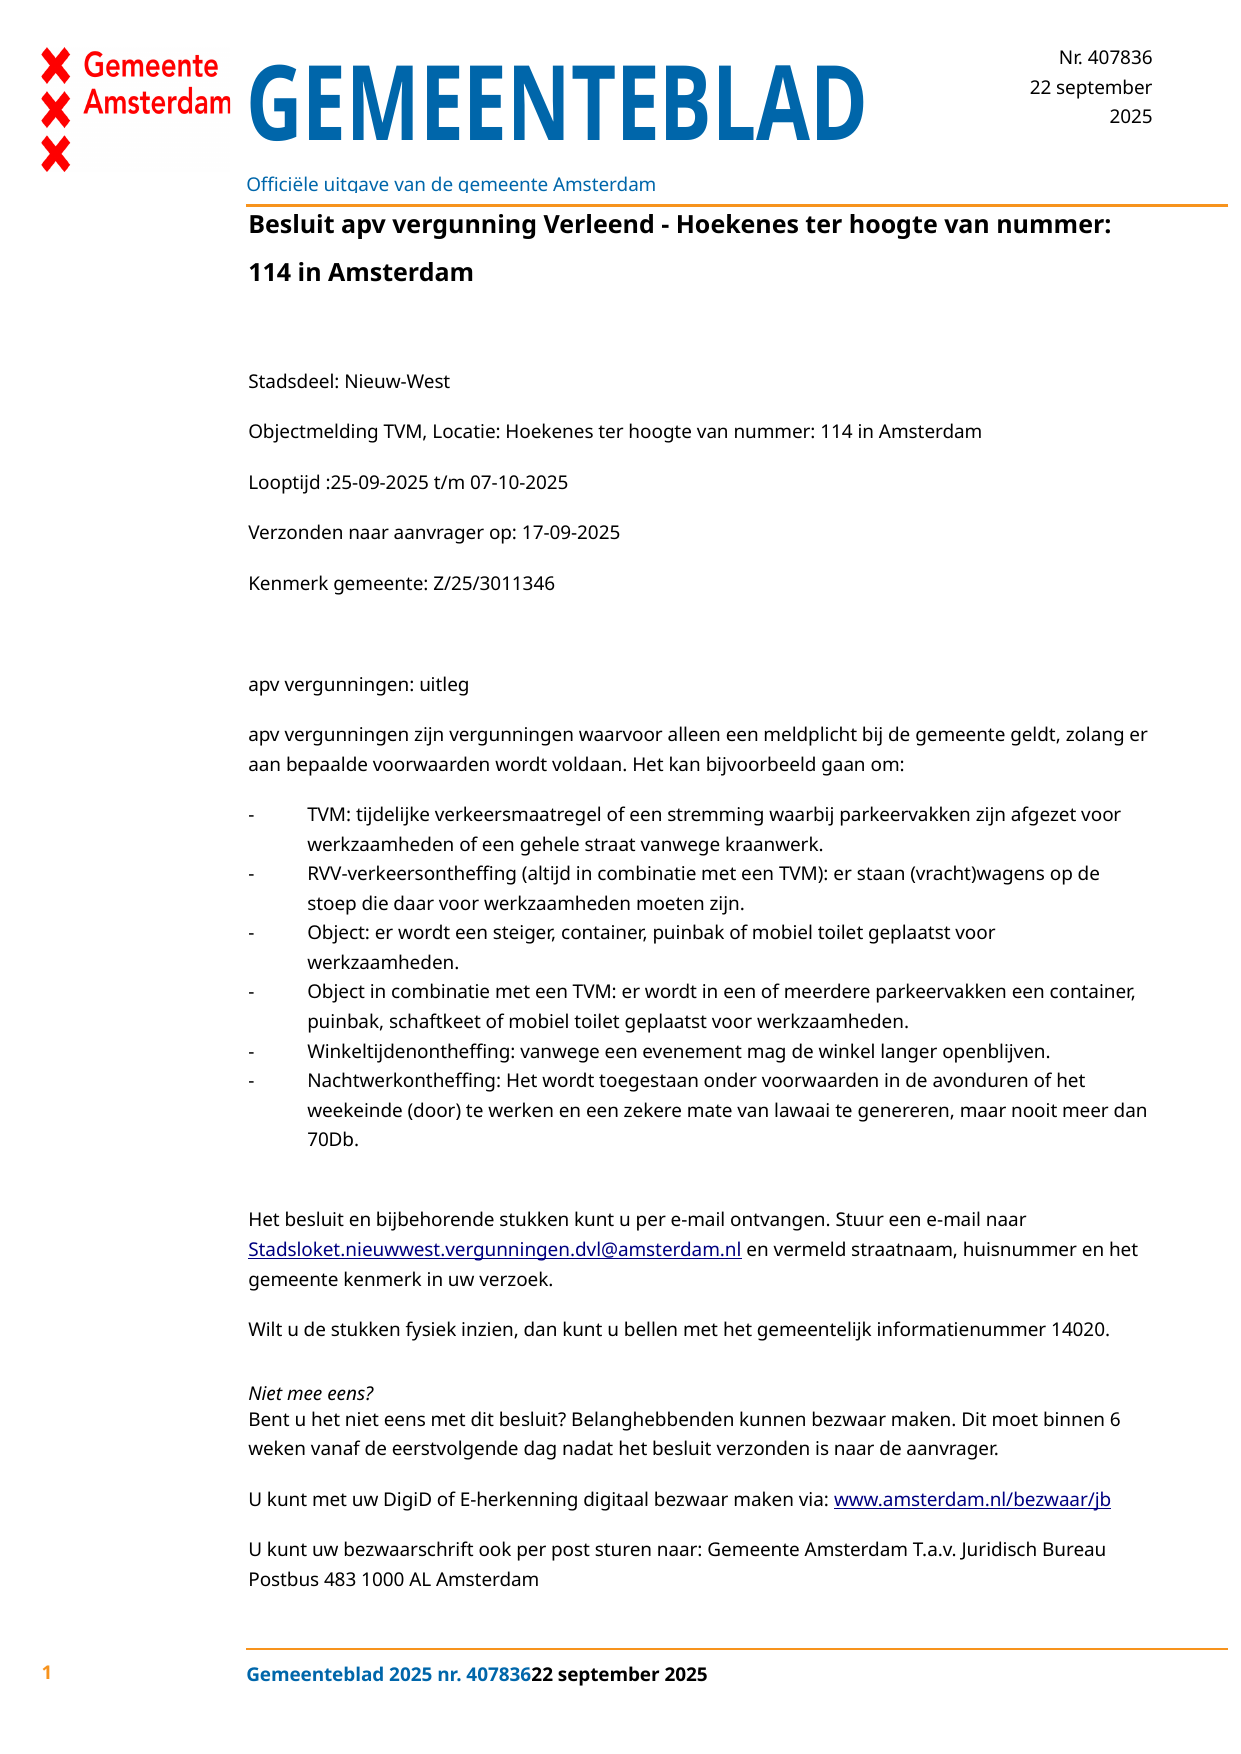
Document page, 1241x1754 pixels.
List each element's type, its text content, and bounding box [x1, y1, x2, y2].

text Het besluit en bijbehorende stukken kunt u per e-mail ontvangen. Stuur een e-mail naar Stadsloket.nieuwwest.vergunningen.dvl@amsterdam.nl en vermeld straatnaam, huisnummer en het gemeente kenmerk in uw verzoek. [248, 1207, 1152, 1292]
text Objectmelding TVM, Locatie: Hoekenes ter hoogte van nummer: 114 in Amsterdam [248, 419, 1152, 444]
text Besluit apv vergunning Verleend - Hoekenes ter hoogte van nummer: 114 in Amsterdam [248, 207, 1152, 288]
list Object: er wordt een steiger, container, puinbak of mobiel toilet geplaatst voor werkzaamheden. [248, 919, 1152, 975]
text apv vergunningen: uitleg [248, 671, 1152, 697]
text Stadsdeel: Nieuw-West [248, 368, 1152, 394]
text apv vergunningen zijn vergunningen waarvoor alleen een meldplicht bij de gemeente geldt, zolang er aan bepaalde voorwaarden wordt voldaan. Het kan bijvoorbeeld gaan om: [248, 721, 1152, 777]
text U kunt met uw DigiD of E-herkenning digitaal bezwaar maken via: www.amsterdam.nl/bezwaar/jb [248, 1486, 1152, 1512]
text Wilt u de stukken fysiek inzien, dan kunt u bellen met het gemeentelijk informatienummer 14020. [248, 1316, 1152, 1342]
text Niet mee eens? [248, 1380, 1152, 1406]
text Kenmerk gemeente: Z/25/3011346 [248, 570, 1152, 596]
picture [41, 47, 231, 172]
text U kunt uw bezwaarschrift ook per post sturen naar: Gemeente Amsterdam T.a.v. Juridisch Bureau Postbus 483 1000 AL Amsterdam [248, 1536, 1152, 1592]
list TVM: tijdelijke verkeersmaatregel of een stremming waarbij parkeervakken zijn afgezet voor werkzaamheden of een gehele straat vanwege kraanwerk. [248, 801, 1152, 857]
text Bent u het niet eens met dit besluit? Belanghebbenden kunnen bezwaar maken. Dit moet binnen 6 weken vanaf de eerstvolgende dag nadat het besluit verzonden is naar de aanvrager. [248, 1406, 1152, 1461]
list Object in combinatie met een TVM: er wordt in een of meerdere parkeervakken een container, puinbak, schaftkeet of mobiel toilet geplaatst voor werkzaamheden. [248, 979, 1152, 1034]
text Looptijd :25-09-2025 t/m 07-10-2025 [248, 469, 1152, 495]
list Winkeltijdenontheffing: vanwege een evenement mag de winkel langer openblijven. [248, 1038, 1152, 1064]
text Verzonden naar aanvrager op: 17-09-2025 [248, 519, 1152, 545]
list Nachtwerkontheffing: Het wordt toegestaan onder voorwaarden in de avonduren of het weekeinde (door) te werken en een zekere mate van lawaai te genereren, maar nooit meer dan 70Db. [248, 1067, 1152, 1152]
list RVV-verkeersontheffing (altijd in combinatie met een TVM): er staan (vracht)wagens op de stoep die daar voor werkzaamheden moeten zijn. [248, 860, 1152, 916]
